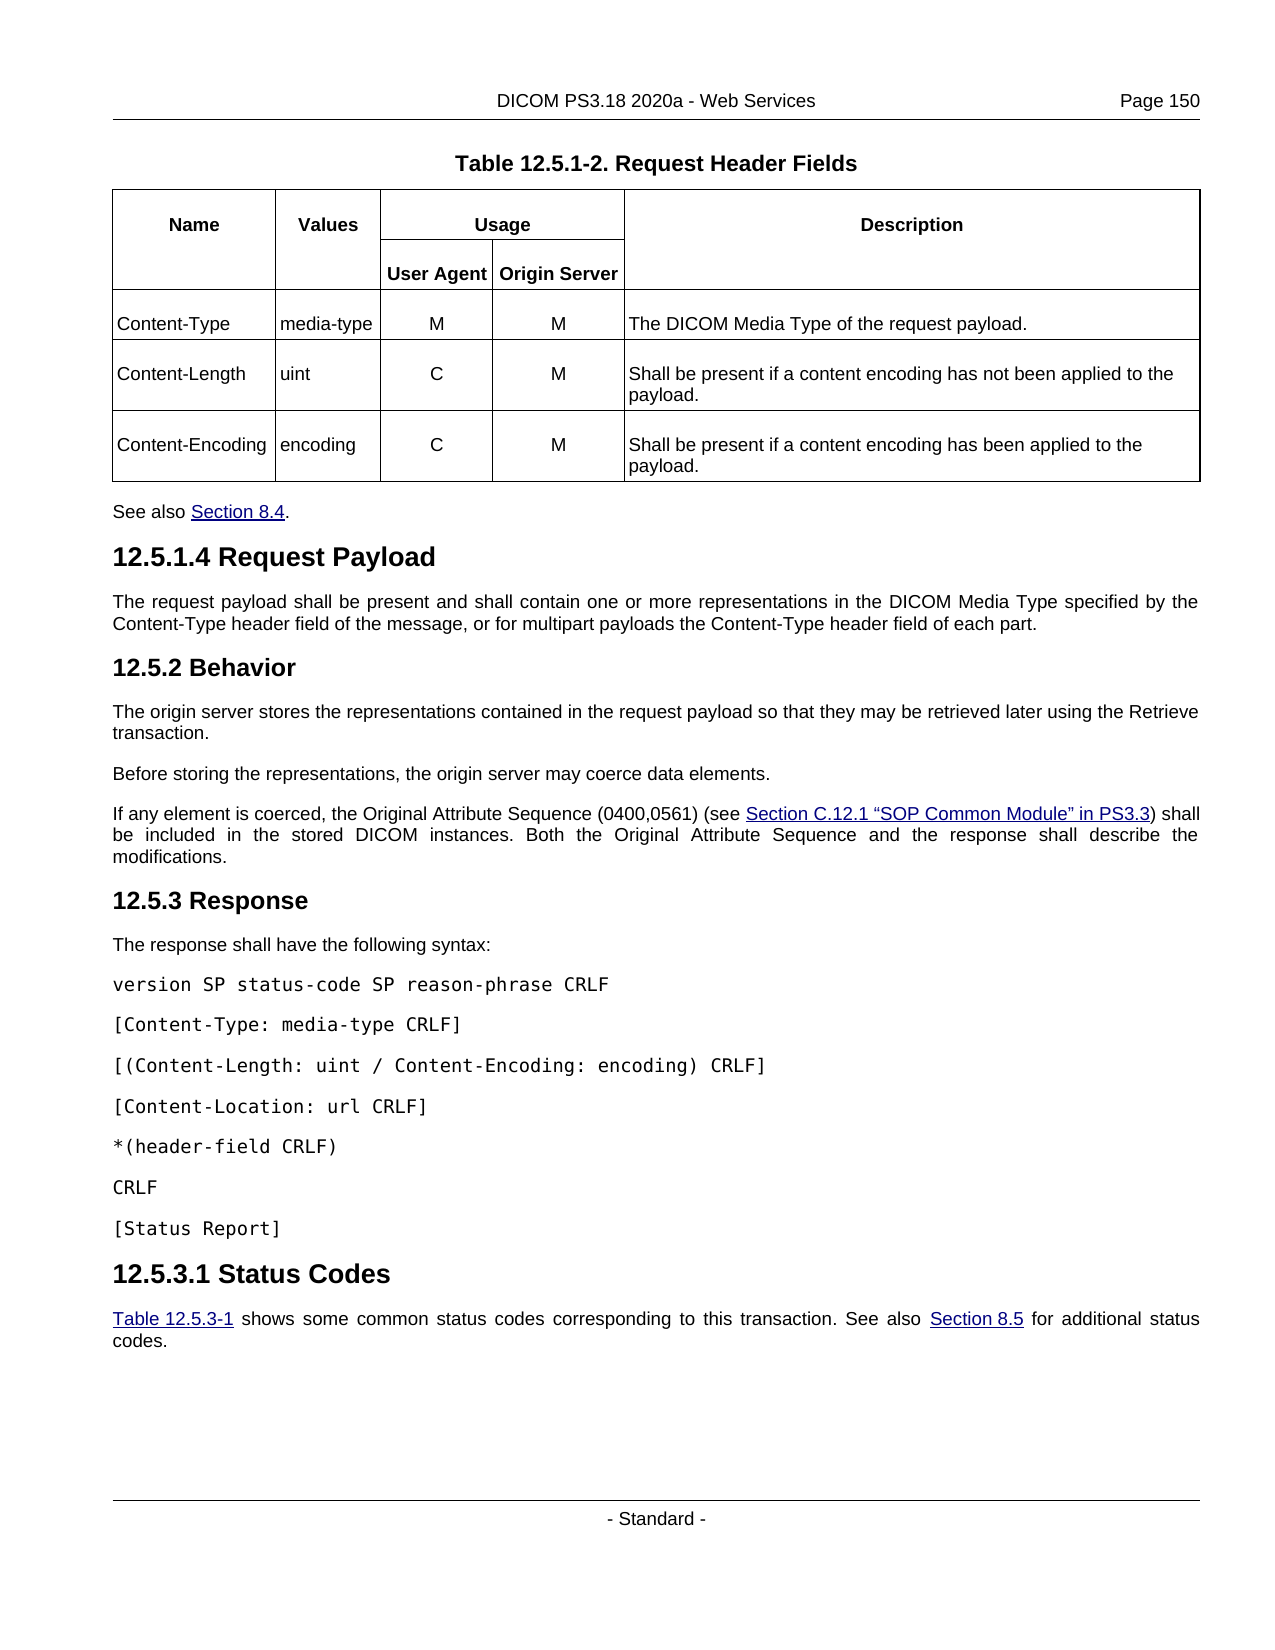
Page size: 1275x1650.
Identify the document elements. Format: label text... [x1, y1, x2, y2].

text If any element is coerced, the Original Attribute Sequence (0400,0561) (see Section C.12.1 “SOP Common Module” in PS3.3) shall be included in the stored DICOM instances. Both the Original Attribute Sequence and the response shall describe the modifications. [112, 803, 1200, 867]
text Table 12.5.1-2. Request Header Fields [112, 150, 1200, 176]
table_cell Shall be present if a content encoding has been applied to the payload. [625, 411, 1199, 481]
text Before storing the representations, the origin server may coerce data elements. [112, 762, 1200, 784]
text *(header-field CRLF) [112, 1136, 1200, 1158]
table_cell M [493, 411, 624, 481]
table_cell Content-Type [113, 290, 275, 338]
table_cell Content-Encoding [113, 411, 275, 481]
table_cell Shall be present if a content encoding has not been applied to the payload. [625, 340, 1199, 410]
table_cell uint [276, 340, 380, 410]
table_cell M [381, 290, 492, 338]
text [Content-Location: url CRLF] [112, 1096, 1200, 1118]
text version SP status-code SP reason-phrase CRLF [112, 974, 1200, 996]
table_header Name [113, 190, 275, 289]
text Table 12.5.3-1 shows some common status codes corresponding to this transaction. See also Section 8.5 for additional status codes. [112, 1308, 1200, 1351]
table_header Description [625, 190, 1199, 289]
table_cell C [381, 411, 492, 481]
text The response shall have the following syntax: [112, 933, 1200, 955]
table_cell User Agent [381, 240, 492, 289]
table_cell M [493, 340, 624, 410]
table_header Usage [381, 190, 624, 239]
table_cell Content-Length [113, 340, 275, 410]
table_cell C [381, 340, 492, 410]
table_cell media-type [276, 290, 380, 338]
table_cell Origin Server [493, 240, 624, 289]
table_cell M [493, 290, 624, 338]
text 12.5.3.1 Status Codes [112, 1258, 1200, 1289]
text CRLF [112, 1177, 1200, 1199]
text [(Content-Length: uint / Content-Encoding: encoding) CRLF] [112, 1055, 1200, 1077]
text See also Section 8.4. [112, 501, 1200, 522]
text The origin server stores the representations contained in the request payload so that they may be retrieved later using the Retrieve transaction. [112, 700, 1200, 743]
text The request payload shall be present and shall contain one or more representations in the DICOM Media Type specified by the Content-Type header field of the message, or for multipart payloads the Content-Type header field of each part. [112, 591, 1200, 634]
table_header Values [276, 190, 380, 289]
text 12.5.1.4 Request Payload [112, 541, 1200, 572]
table_cell encoding [276, 411, 380, 481]
text [Status Report] [112, 1218, 1200, 1239]
text 12.5.3 Response [112, 886, 1200, 915]
table_cell The DICOM Media Type of the request payload. [625, 290, 1199, 338]
text [Content-Type: media-type CRLF] [112, 1014, 1200, 1036]
text 12.5.2 Behavior [112, 653, 1200, 682]
